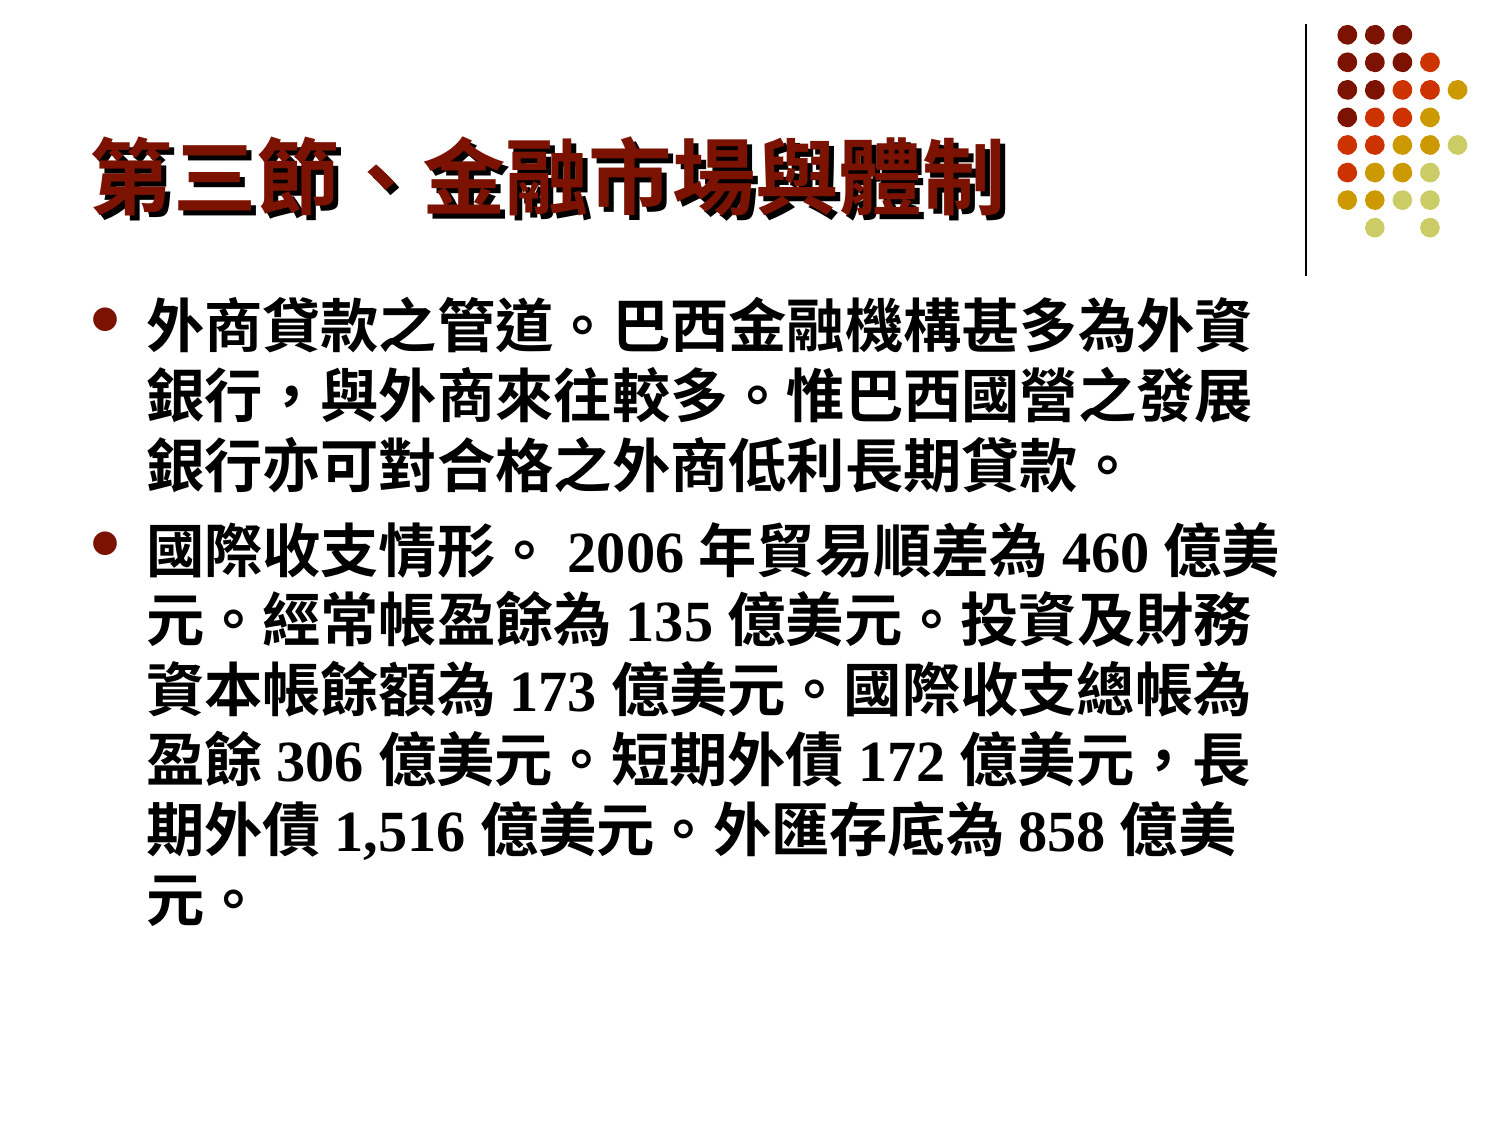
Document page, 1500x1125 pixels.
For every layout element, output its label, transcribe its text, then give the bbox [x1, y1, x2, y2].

list 外商貸款之管道。巴西金融機構甚多為外資銀行，與外商來往較多。惟巴西國營之發展銀行亦可對合格之外商低利長期貸款。 國際收支情形。2006年貿易順差為460億美元。經常帳盈餘為135億美元。投資及財務資本帳餘額為173億美元。國際收支總帳為盈餘306億美元。短期外債172億美元，長期外債1,516億美元。外匯存底為858億美元。 [75, 282, 1306, 1006]
title 第三節、金融市場與體制 [74, 20, 1313, 233]
